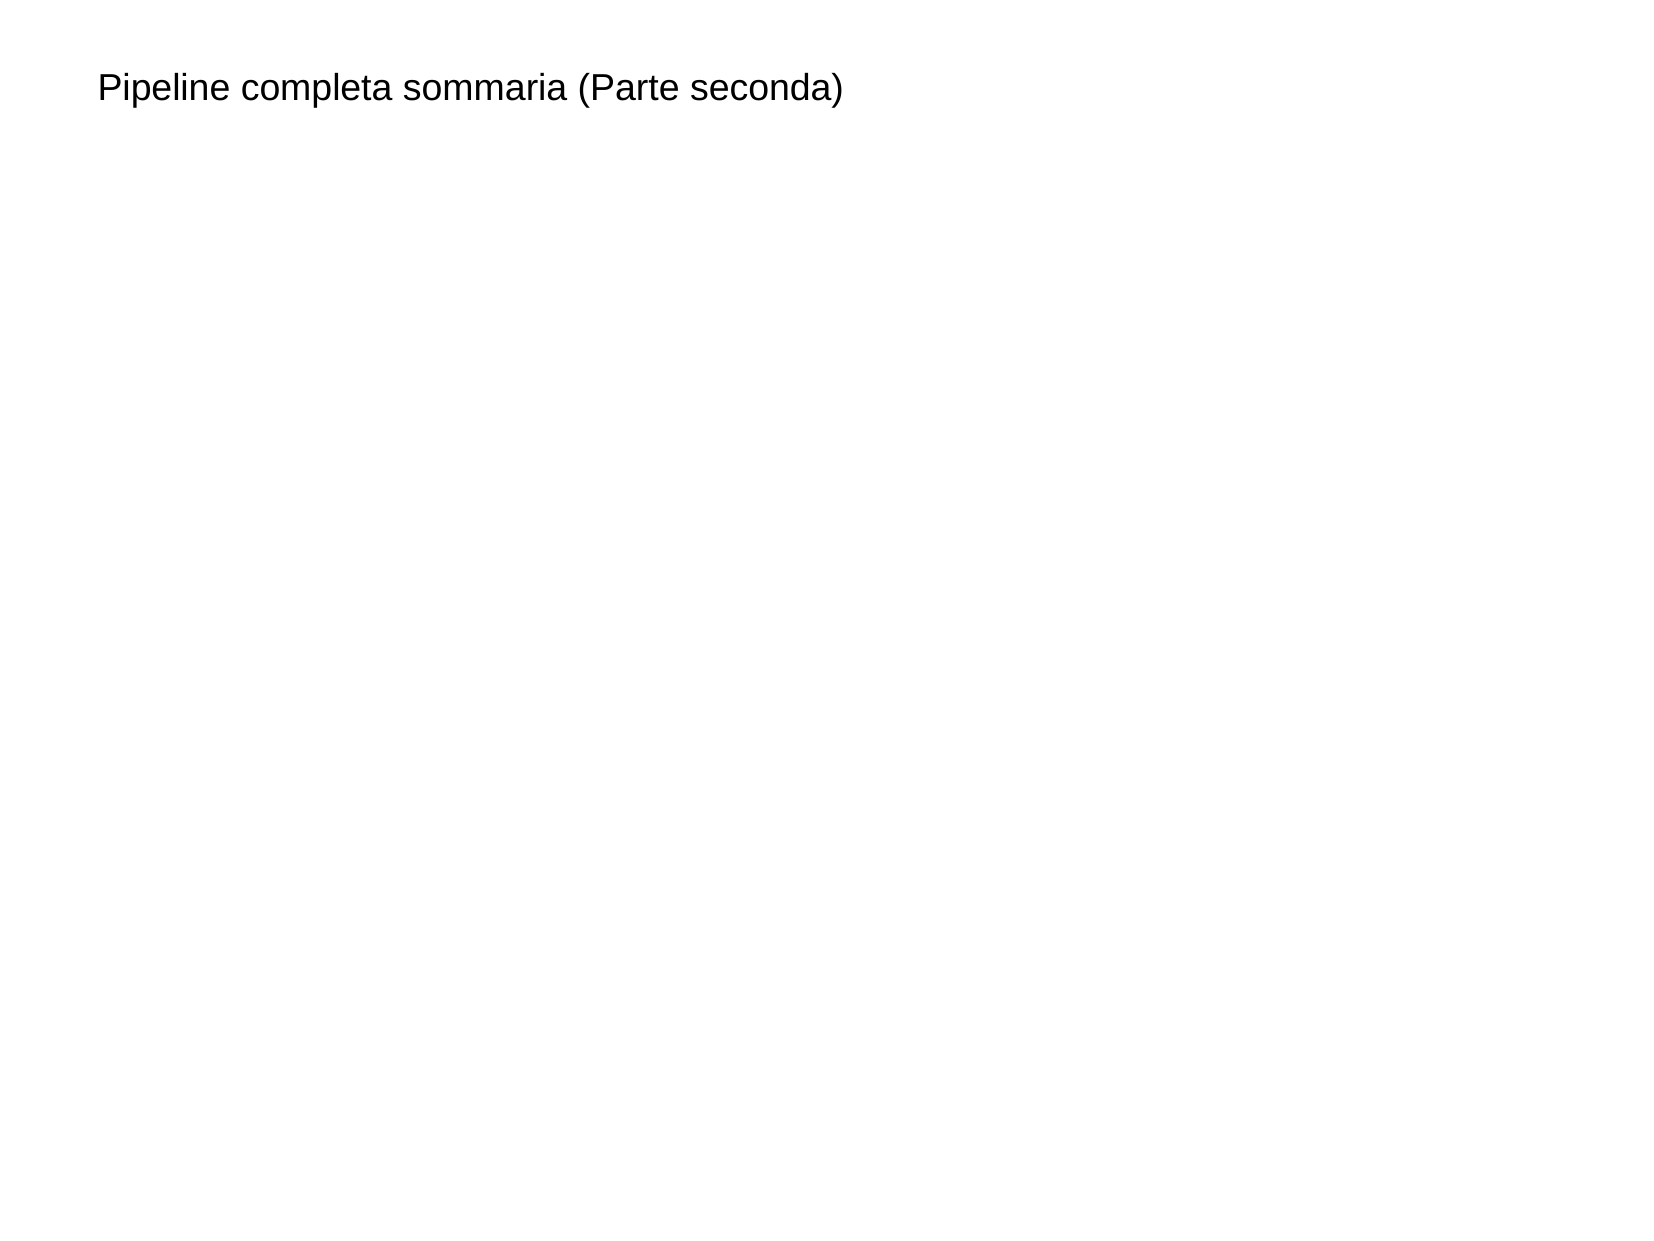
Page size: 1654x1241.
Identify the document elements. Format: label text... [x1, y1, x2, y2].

text_box Pipeline completa sommaria (Parte seconda) [82, 59, 1477, 116]
